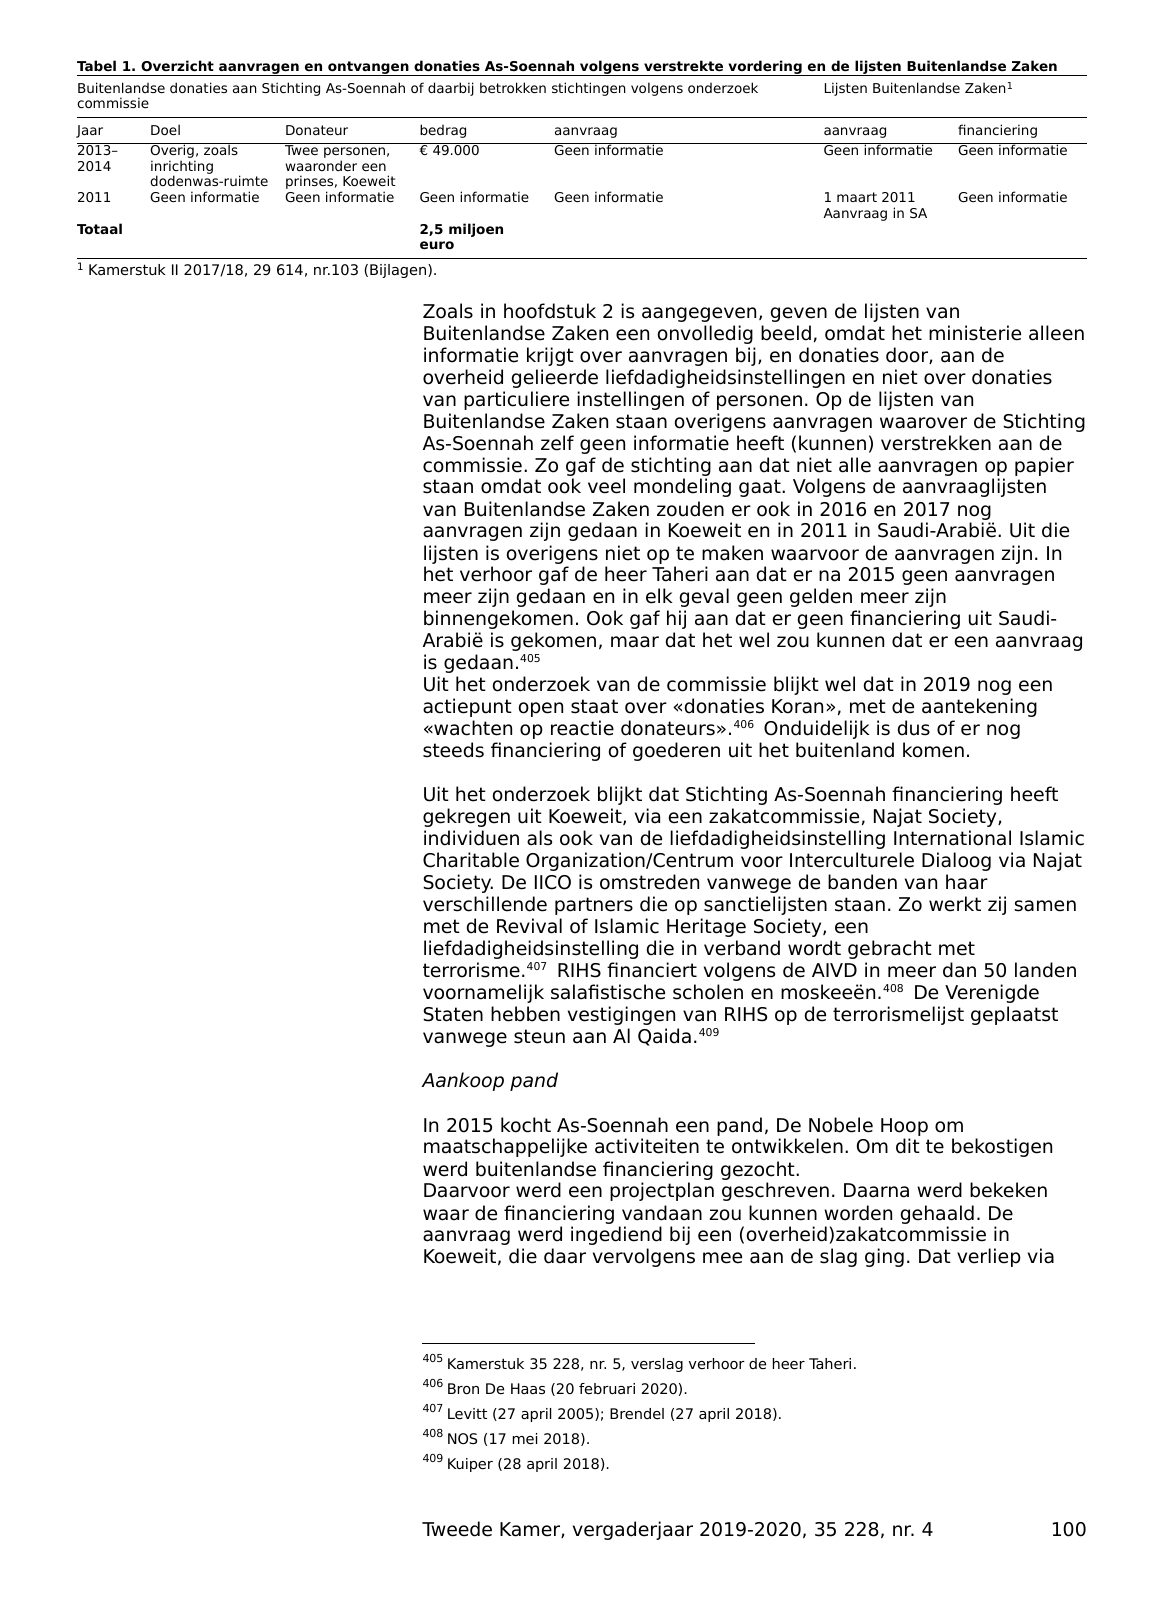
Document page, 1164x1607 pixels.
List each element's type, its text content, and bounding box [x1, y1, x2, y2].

table_cell Donateur [279, 118, 413, 143]
table_cell bedrag [413, 118, 548, 143]
table_cell Jaar [77, 118, 144, 143]
table_cell [144, 221, 279, 258]
table_cell Lijsten Buitenlandse Zaken1 [817, 76, 1087, 117]
table_cell Geen informatie [548, 144, 817, 190]
table_cell Twee personen, waaronder een prinses, Koeweit [279, 144, 413, 190]
text In 2015 kocht As-Soennah een pand, De Nobele Hoop om maatschappelijke activiteiten te ontwikkelen. Om dit te bekostigen werd buitenlandse financiering gezocht. [422, 1114, 1087, 1180]
text Zoals in hoofdstuk 2 is aangegeven, geven de lijsten van Buitenlandse Zaken een onvolledig beeld, omdat het ministerie alleen informatie krijgt over aanvragen bij, en donaties door, aan de overheid gelieerde liefdadigheidsinstellingen en niet over donaties van particuliere instellingen of personen. Op de lijsten van Buitenlandse Zaken staan overigens aanvragen waarover de Stichting As-Soennah zelf geen informatie heeft (kunnen) verstrekken aan de commissie. Zo gaf de stichting aan dat niet alle aanvragen op papier staan omdat ook veel mondeling gaat. Volgens de aanvraaglijsten van Buitenlandse Zaken zouden er ook in 2016 en 2017 nog aanvragen zijn gedaan in Koeweit en in 2011 in Saudi-Arabië. Uit die lijsten is overigens niet op te maken waarvoor de aanvragen zijn. In het verhoor gaf de heer Taheri aan dat er na 2015 geen aanvragen meer zijn gedaan en in elk geval geen gelden meer zijn binnengekomen. Ook gaf hij aan dat er geen financiering uit Saudi-Arabië is gekomen, maar dat het wel zou kunnen dat er een aanvraag is gedaan. [422, 301, 1087, 674]
text Uit het onderzoek van de commissie blijkt wel dat in 2019 nog een actiepunt open staat over «donaties Koran», met de aantekening «wachten op reactie donateurs». Onduidelijk is dus of er nog steeds financiering of goederen uit het buitenland komen. [422, 674, 1087, 762]
table_cell [817, 221, 952, 258]
table_cell [279, 221, 413, 258]
table_cell [548, 221, 817, 258]
table_cell Geen informatie [952, 190, 1087, 221]
table_cell financiering [952, 118, 1087, 143]
table_cell 1 maart 2011 Aanvraag in SA [817, 190, 952, 221]
table_cell Geen informatie [817, 144, 952, 190]
text Kuiper (28 april 2018). [422, 1452, 1087, 1474]
table_cell Geen informatie [952, 144, 1087, 190]
table_cell Doel [144, 118, 279, 143]
text Bron De Haas (20 februari 2020). [422, 1377, 1087, 1399]
text Levitt (27 april 2005); Brendel (27 april 2018). [422, 1402, 1087, 1424]
table_cell 1 Kamerstuk II 2017/18, 29 614, nr.103 (Bijlagen). [77, 259, 1087, 278]
table_cell Geen informatie [144, 190, 279, 221]
subtitle Aankoop pand [422, 1070, 1087, 1092]
table_cell [952, 221, 1087, 258]
table_cell Buitenlandse donaties aan Stichting As-Soennah of daarbij betrokken stichtingen volgens onderzoek commissie [77, 76, 817, 117]
table_cell Overig, zoals inrichting dodenwas-ruimte [144, 144, 279, 190]
text NOS (17 mei 2018). [422, 1427, 1087, 1449]
table_cell € 49.000 [413, 144, 548, 190]
table_cell 2013–2014 [77, 144, 144, 190]
table_header Tabel 1. Overzicht aanvragen en ontvangen donaties As-Soennah volgens verstrekte vordering en de lijsten Buitenlandse Zaken [77, 59, 1087, 75]
table_cell aanvraag [817, 118, 952, 143]
table_cell Geen informatie [279, 190, 413, 221]
table_cell 2,5 miljoen euro [413, 221, 548, 258]
table_cell Geen informatie [548, 190, 817, 221]
table_cell Totaal [77, 221, 144, 258]
table_cell 2011 [77, 190, 144, 221]
text Uit het onderzoek blijkt dat Stichting As-Soennah financiering heeft gekregen uit Koeweit, via een zakatcommissie, Najat Society, individuen als ook van de liefdadigheidsinstelling International Islamic Charitable Organization/Centrum voor Interculturele Dialoog via Najat Society. De IICO is omstreden vanwege de banden van haar verschillende partners die op sanctielijsten staan. Zo werkt zij samen met de Revival of Islamic Heritage Society, een liefdadigheidsinstelling die in verband wordt gebracht met terrorisme. RIHS financiert volgens de AIVD in meer dan 50 landen voornamelijk salafistische scholen en moskeeën. De Verenigde Staten hebben vestigingen van RIHS op de terrorismelijst geplaatst vanwege steun aan Al Qaida. [422, 784, 1087, 1048]
text Daarvoor werd een projectplan geschreven. Daarna werd bekeken waar de financiering vandaan zou kunnen worden gehaald. De aanvraag werd ingediend bij een (overheid)zakatcommissie in Koeweit, die daar vervolgens mee aan de slag ging. Dat verliep via [422, 1180, 1087, 1268]
table_cell Geen informatie [413, 190, 548, 221]
table_cell aanvraag [548, 118, 817, 143]
text Kamerstuk 35 228, nr. 5, verslag verhoor de heer Taheri. [422, 1352, 1087, 1374]
